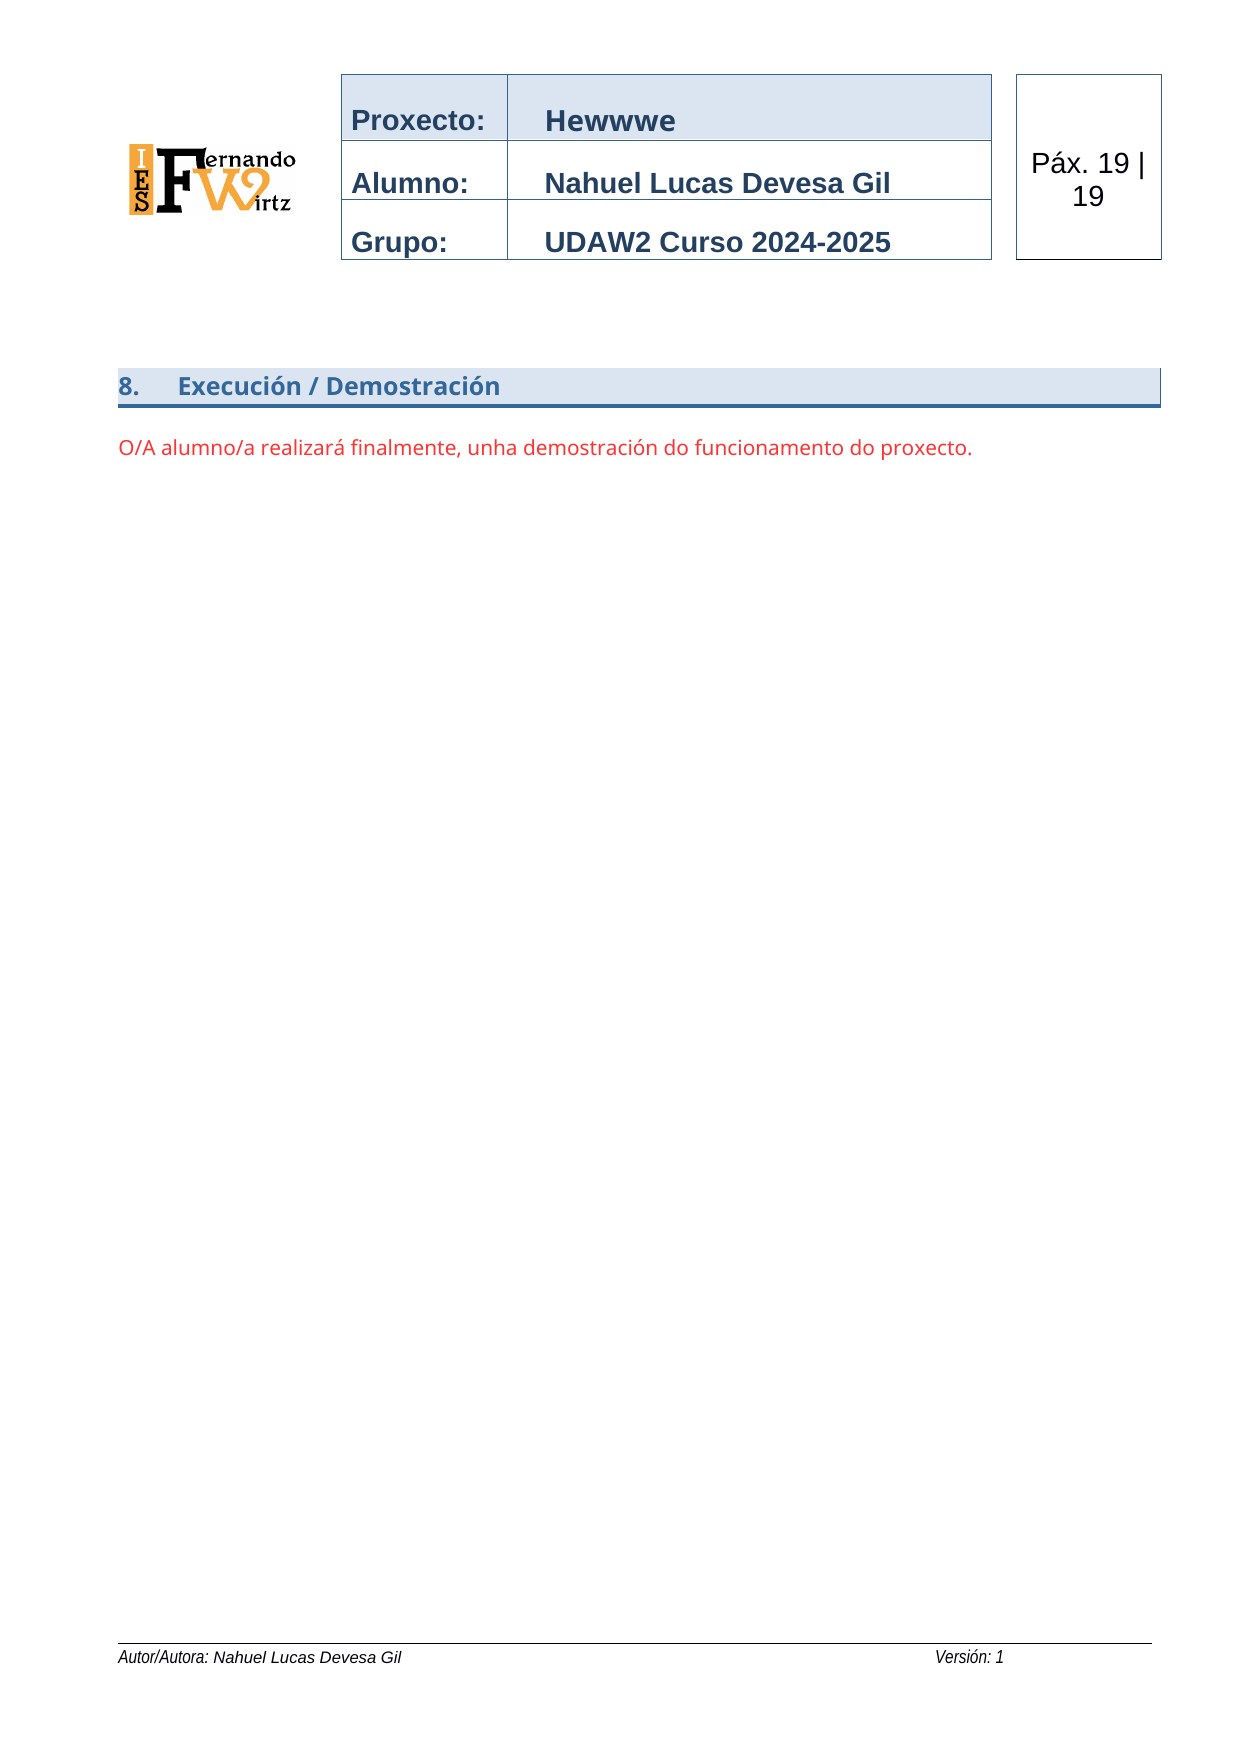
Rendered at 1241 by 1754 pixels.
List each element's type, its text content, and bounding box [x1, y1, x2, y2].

picture [129, 144, 299, 215]
text O/A alumno/a realizará finalmente, unha demostración do funcionamento do proxecto. [118, 433, 1152, 461]
subtitle Execución / Demostración [118, 368, 1160, 404]
